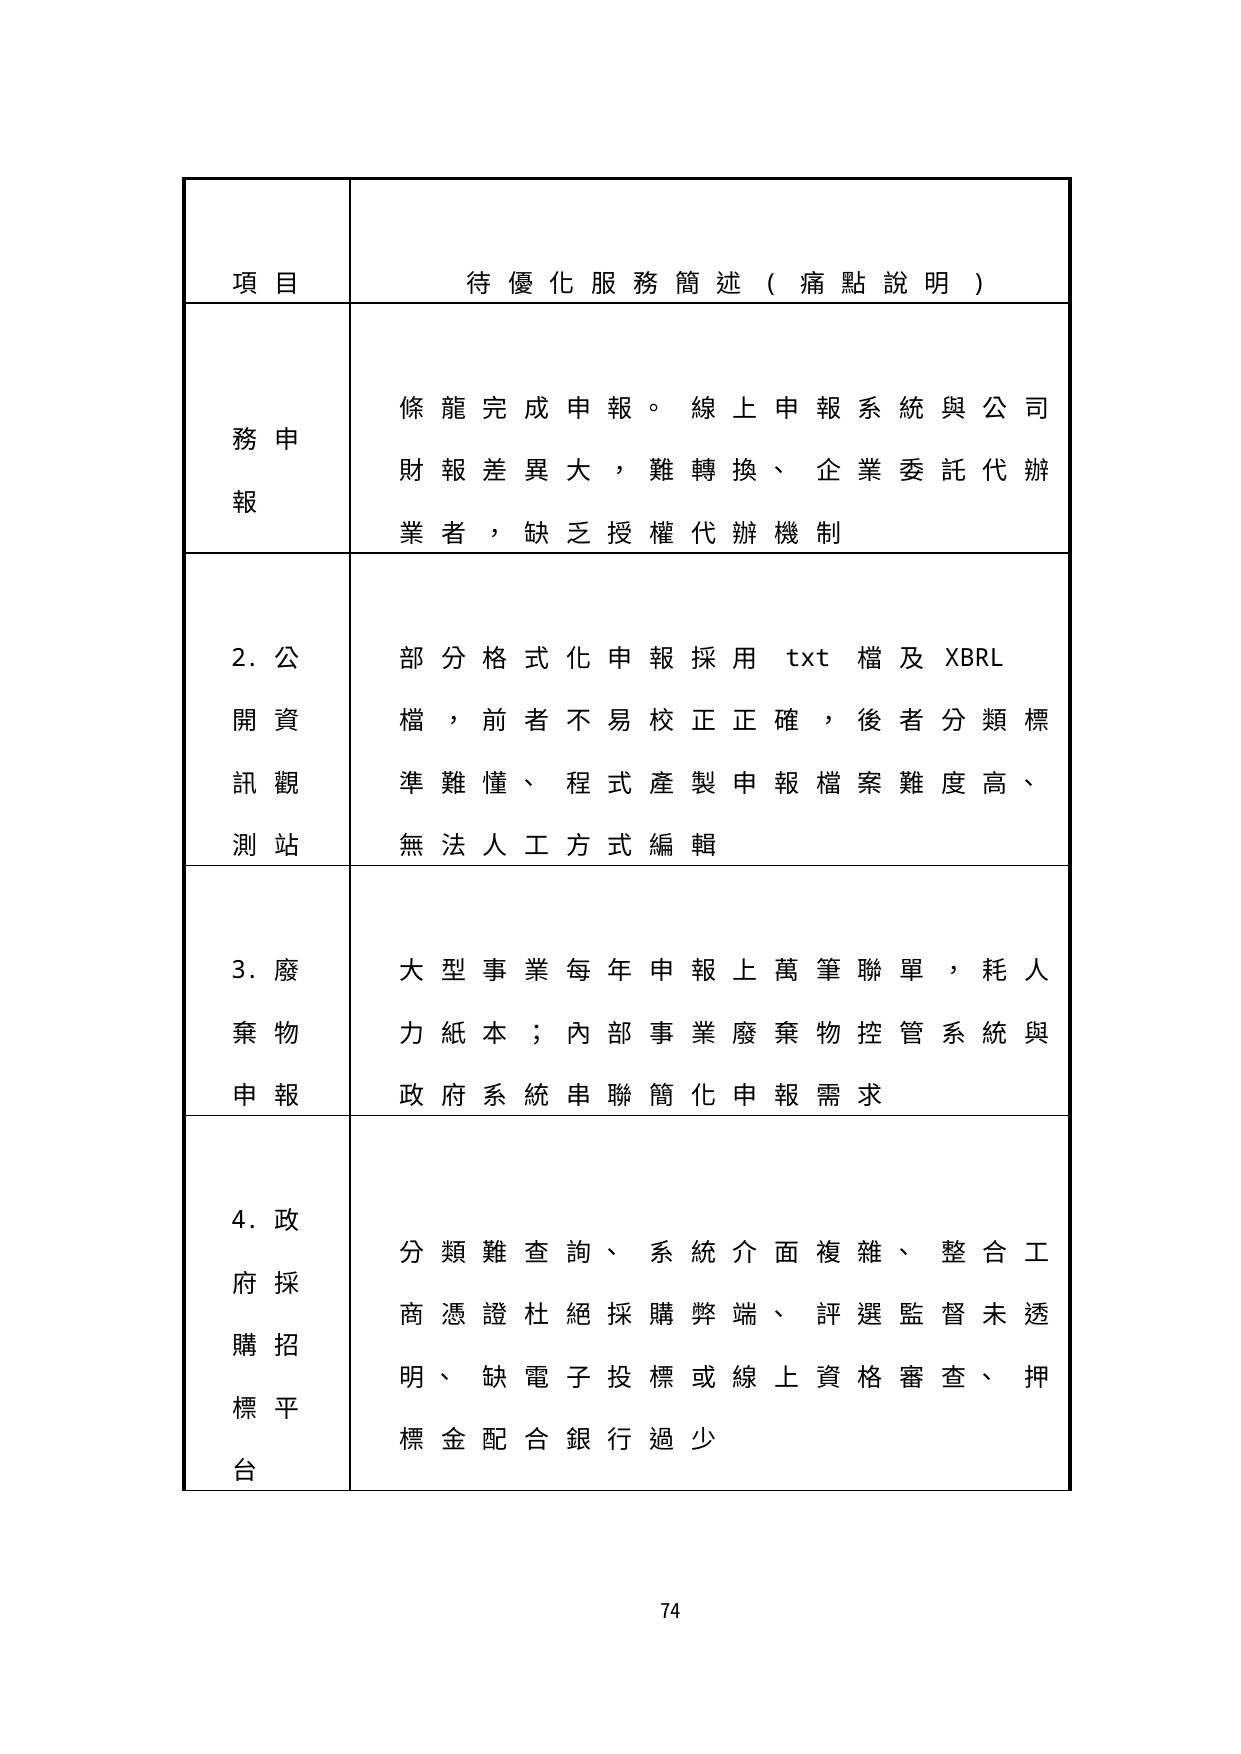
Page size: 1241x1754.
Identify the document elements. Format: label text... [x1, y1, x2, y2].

table_cell 分類難查詢、系統介面複雜、整合工商憑證杜絕採購弊端、評選監督未透明、缺電子投標或線上資格審查、押標金配合銀行過少 [351, 1116, 1068, 1490]
table_cell 大型事業每年申報上萬筆聯單，耗人力紙本；內部事業廢棄物控管系統與政府系統串聯簡化申報需求 [351, 866, 1068, 1115]
table_cell 條龍完成申報。線上申報系統與公司財報差異大，難轉換、企業委託代辦業者，缺乏授權代辦機制 [351, 304, 1068, 552]
table_header 項目 [186, 180, 349, 302]
table_cell 3.廢棄物申報 [186, 866, 349, 1115]
table_cell 4.政府採購招標平台 [186, 1116, 349, 1490]
table_header 待優化服務簡述(痛點說明) [351, 180, 1068, 302]
table_cell 部分格式化申報採用txt檔及XBRL檔，前者不易校正正確，後者分類標準難懂、程式產製申報檔案難度高、無法人工方式編輯 [351, 554, 1068, 865]
table_cell 務申報 [186, 304, 349, 552]
table_cell 2.公開資訊觀測站 [186, 554, 349, 865]
